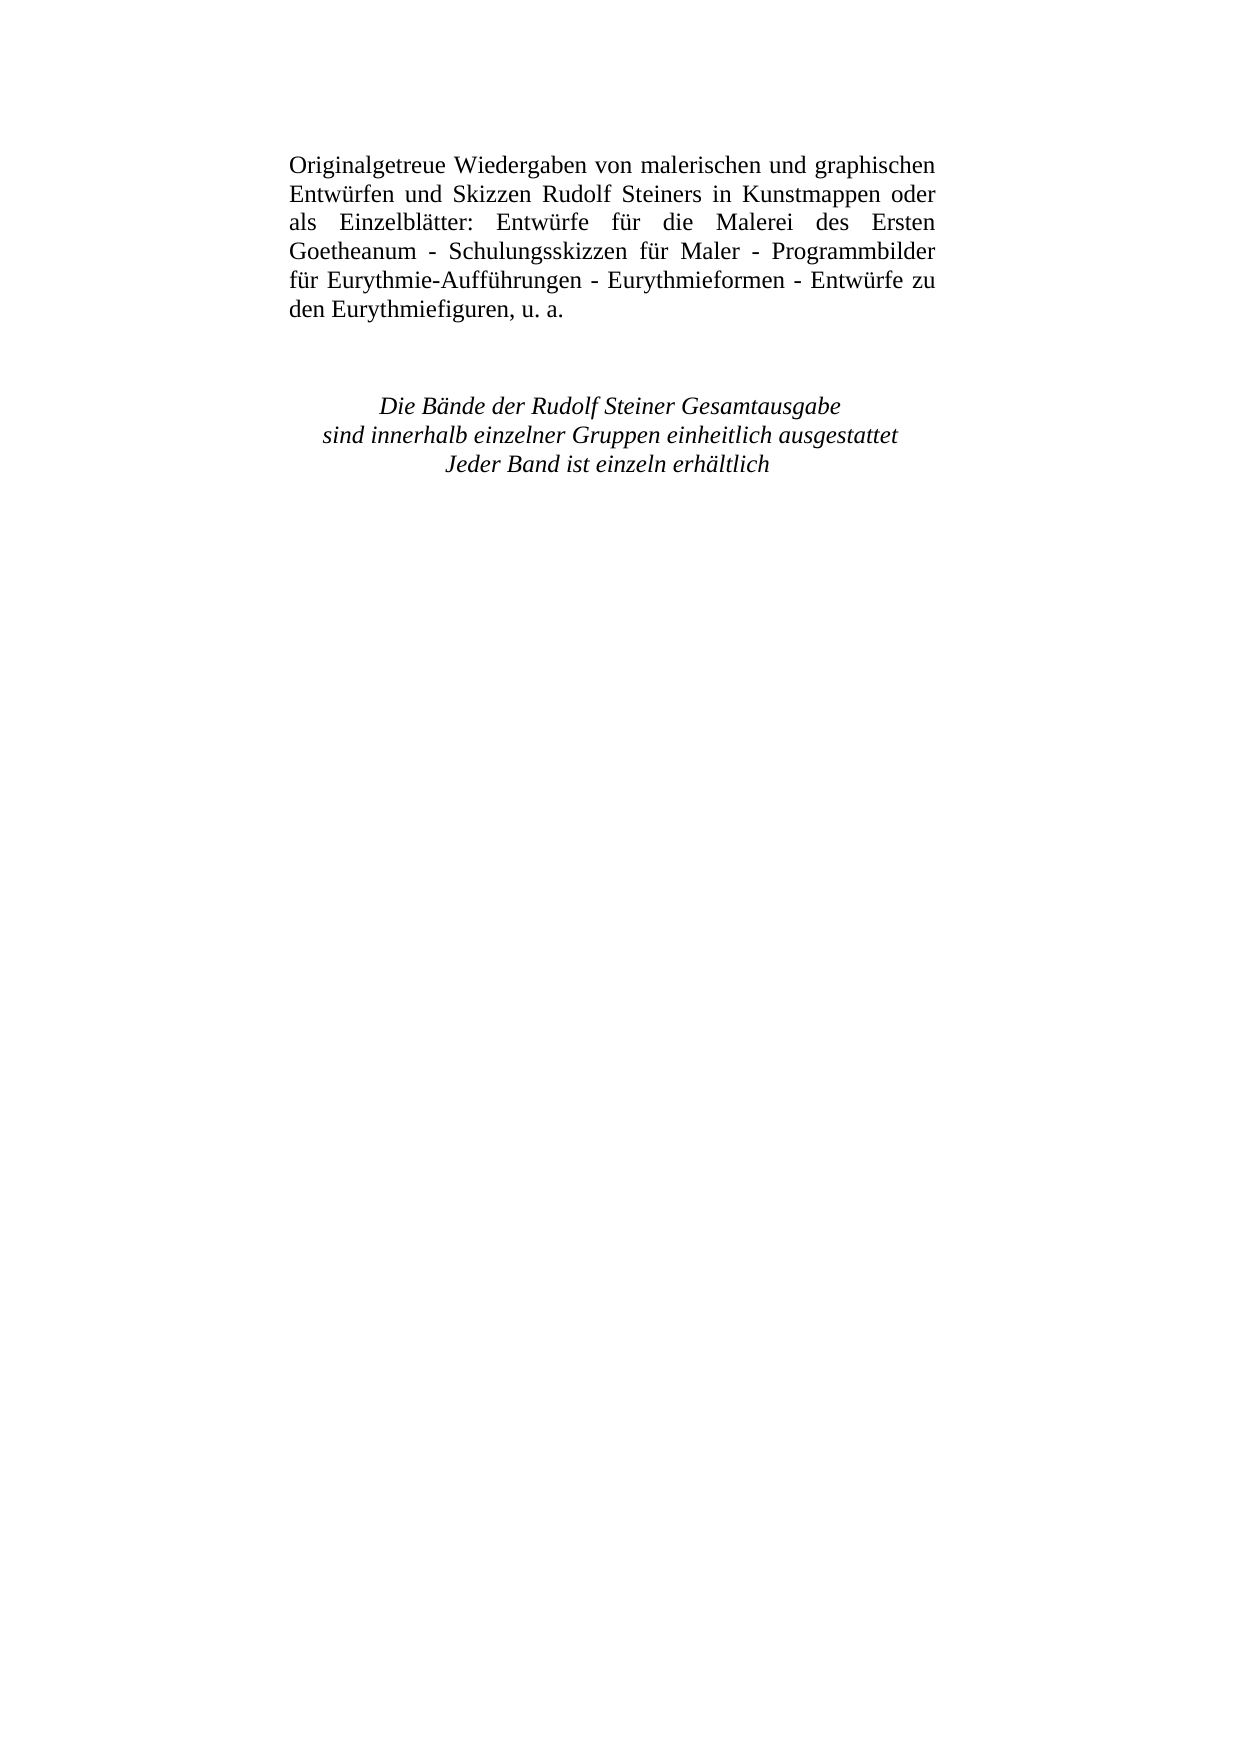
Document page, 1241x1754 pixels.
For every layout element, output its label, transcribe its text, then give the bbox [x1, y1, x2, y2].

text Jeder Band ist einzeln erhältlich [289, 449, 928, 477]
text Originalgetreue Wiedergaben von malerischen und graphischen Entwürfen und Skizzen Rudolf Steiners in Kunstmappen oder als Einzelblätter: Entwürfe für die Malerei des Ersten Goetheanum - Schulungsskizzen für Maler - Programmbilder für Eurythmie-Aufführungen - Eurythmieformen - Entwürfe zu den Eurythmiefiguren, u. a. [289, 150, 936, 322]
text Die Bände der Rudolf Steiner Gesamtausgabe [289, 391, 933, 420]
text sind innerhalb einzelner Gruppen einheitlich ausgestattet [289, 420, 934, 449]
